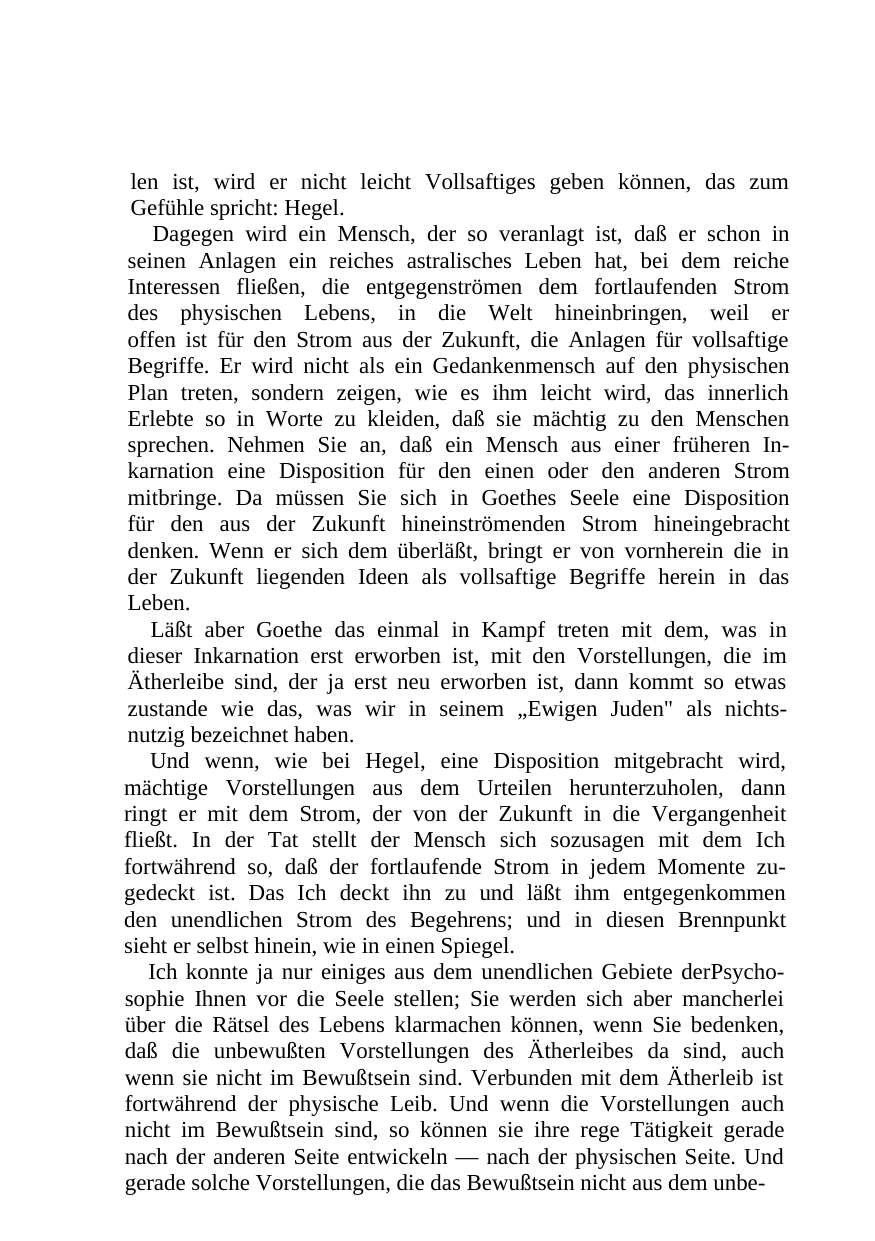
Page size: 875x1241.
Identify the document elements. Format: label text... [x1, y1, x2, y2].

text Und wenn, wie bei Hegel, eine Disposition mitgebracht wird, mächtige Vorstellungen aus dem Urteilen herunterzuholen, dann ringt er mit dem Strom, der von der Zukunft in die Vergangenheit fließt. In der Tat stellt der Mensch sich sozusagen mit dem Ich fortwährend so, daß der fortlaufende Strom in jedem Momente zu- gedeckt ist. Das Ich deckt ihn zu und läßt ihm entgegenkommen den unendlichen Strom des Begehrens; und in diesen Brennpunkt sieht er selbst hinein, wie in einen Spiegel. [124, 747, 787, 958]
text Läßt aber Goethe das einmal in Kampf treten mit dem, was in dieser Inkarnation erst erworben ist, mit den Vorstellungen, die im Ätherleibe sind, der ja erst neu erworben ist, dann kommt so etwas zustande wie das, was wir in seinem „Ewigen Juden" als nichts- nutzig bezeichnet haben. [127, 616, 788, 747]
text len ist, wird er nicht leicht Vollsaftiges geben können, das zum Gefühle spricht: Hegel. [130, 168, 791, 220]
text Ich konnte ja nur einiges aus dem unendlichen Gebiete derPsycho- sophie Ihnen vor die Seele stellen; Sie werden sich aber mancherlei über die Rätsel des Lebens klarmachen können, wenn Sie bedenken, daß die unbewußten Vorstellungen des Ätherleibes da sind, auch wenn sie nicht im Bewußtsein sind. Verbunden mit dem Ätherleib ist fortwährend der physische Leib. Und wenn die Vorstellungen auch nicht im Bewußtsein sind, so können sie ihre rege Tätigkeit gerade nach der anderen Seite entwickeln — nach der physischen Seite. Und gerade solche Vorstellungen, die das Bewußtsein nicht aus dem unbe- [124, 958, 785, 1196]
text Dagegen wird ein Mensch, der so veranlagt ist, daß er schon in seinen Anlagen ein reiches astralisches Leben hat, bei dem reiche Interessen fließen, die entgegenströmen dem fortlaufenden Strom des physischen Lebens, in die Welt hineinbringen, weil er offen ist für den Strom aus der Zukunft, die Anlagen für vollsaftige Begriffe. Er wird nicht als ein Gedankenmensch auf den physischen Plan treten, sondern zeigen, wie es ihm leicht wird, das innerlich Erlebte so in Worte zu kleiden, daß sie mächtig zu den Menschen sprechen. Nehmen Sie an, daß ein Mensch aus einer früheren In- karnation eine Disposition für den einen oder den anderen Strom mitbringe. Da müssen Sie sich in Goethes Seele eine Disposition für den aus der Zukunft hineinströmenden Strom hineingebracht denken. Wenn er sich dem überläßt, bringt er von vornherein die in der Zukunft liegenden Ideen als vollsaftige Begriffe herein in das Leben. [127, 220, 791, 616]
